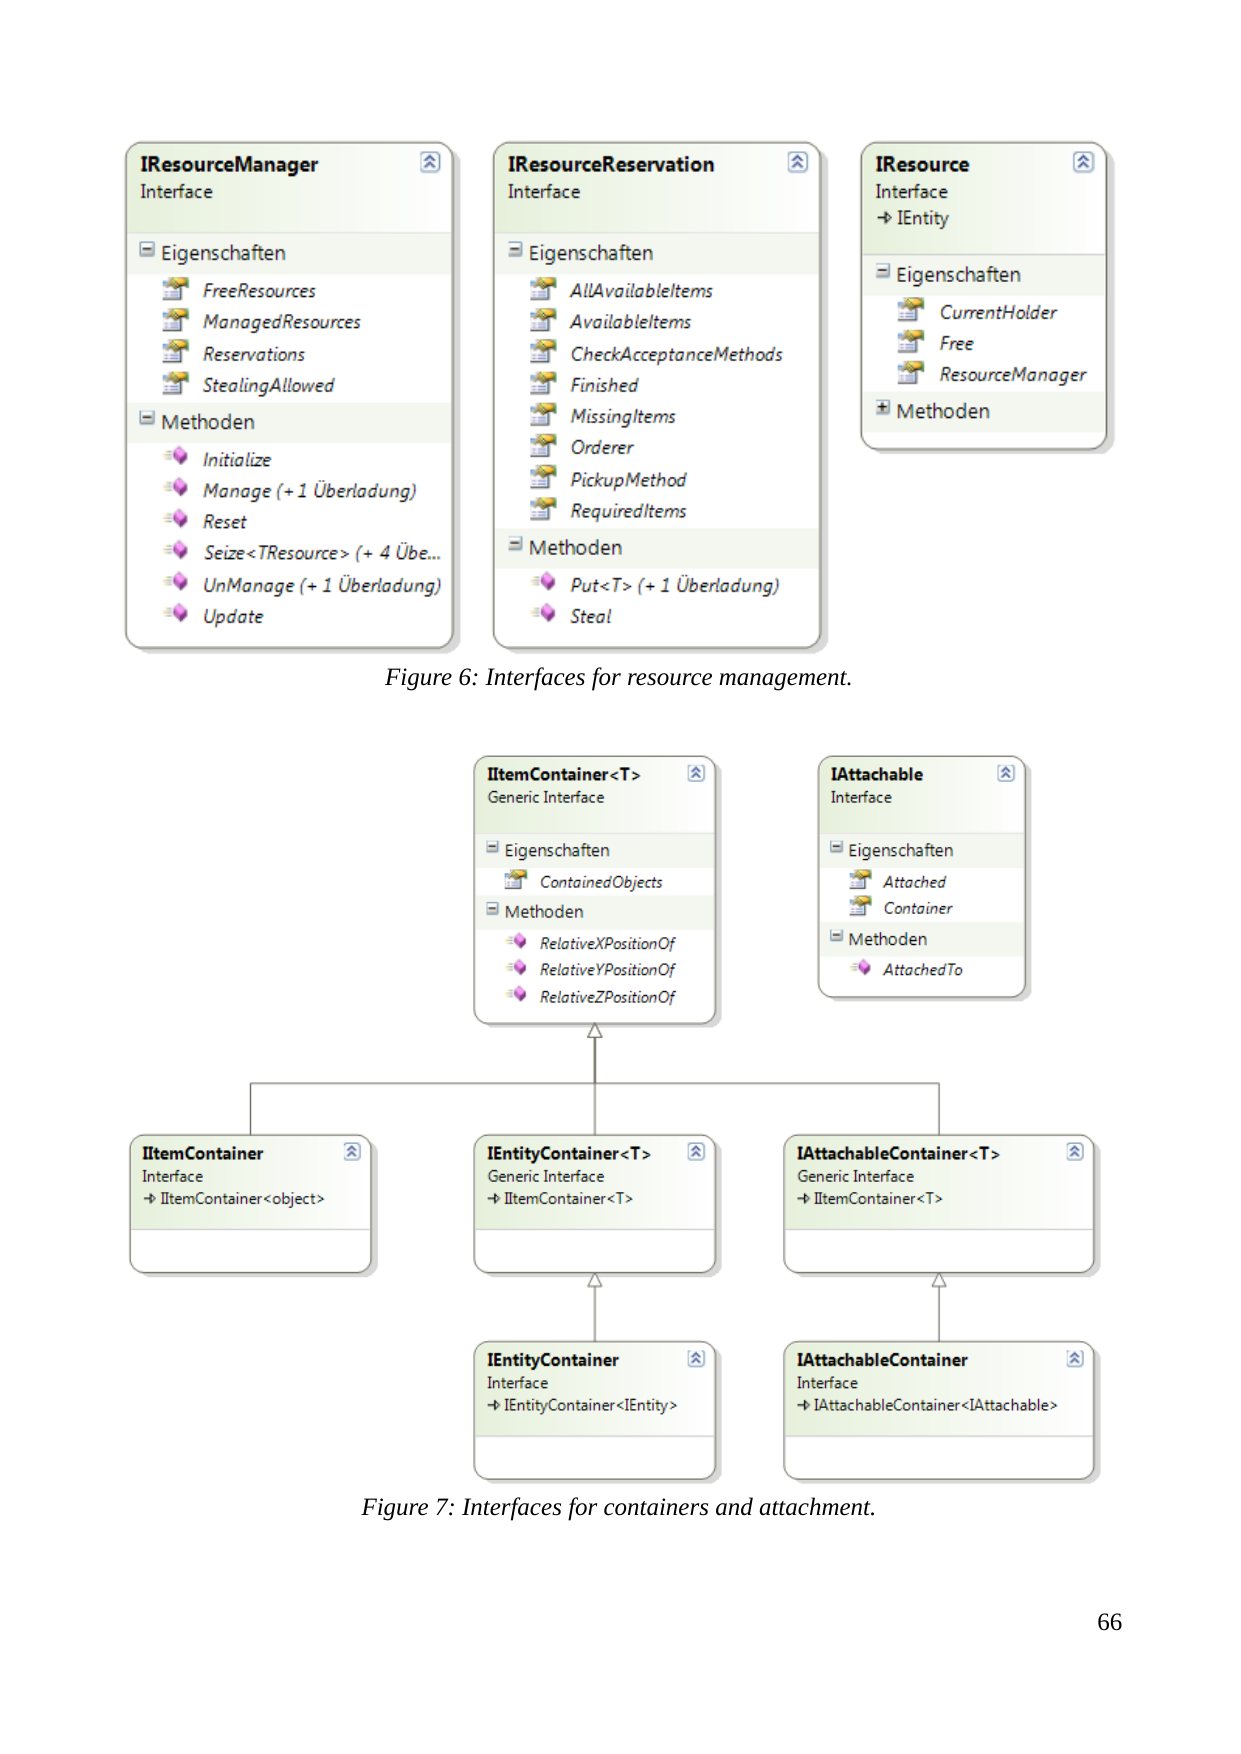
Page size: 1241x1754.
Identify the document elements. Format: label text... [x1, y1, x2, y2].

text Figure 6: Interfaces for resource management. [118, 662, 1122, 691]
picture [118, 744, 1123, 1493]
text Figure 7: Interfaces for containers and attachment. [118, 1493, 1122, 1521]
picture [118, 130, 1123, 662]
